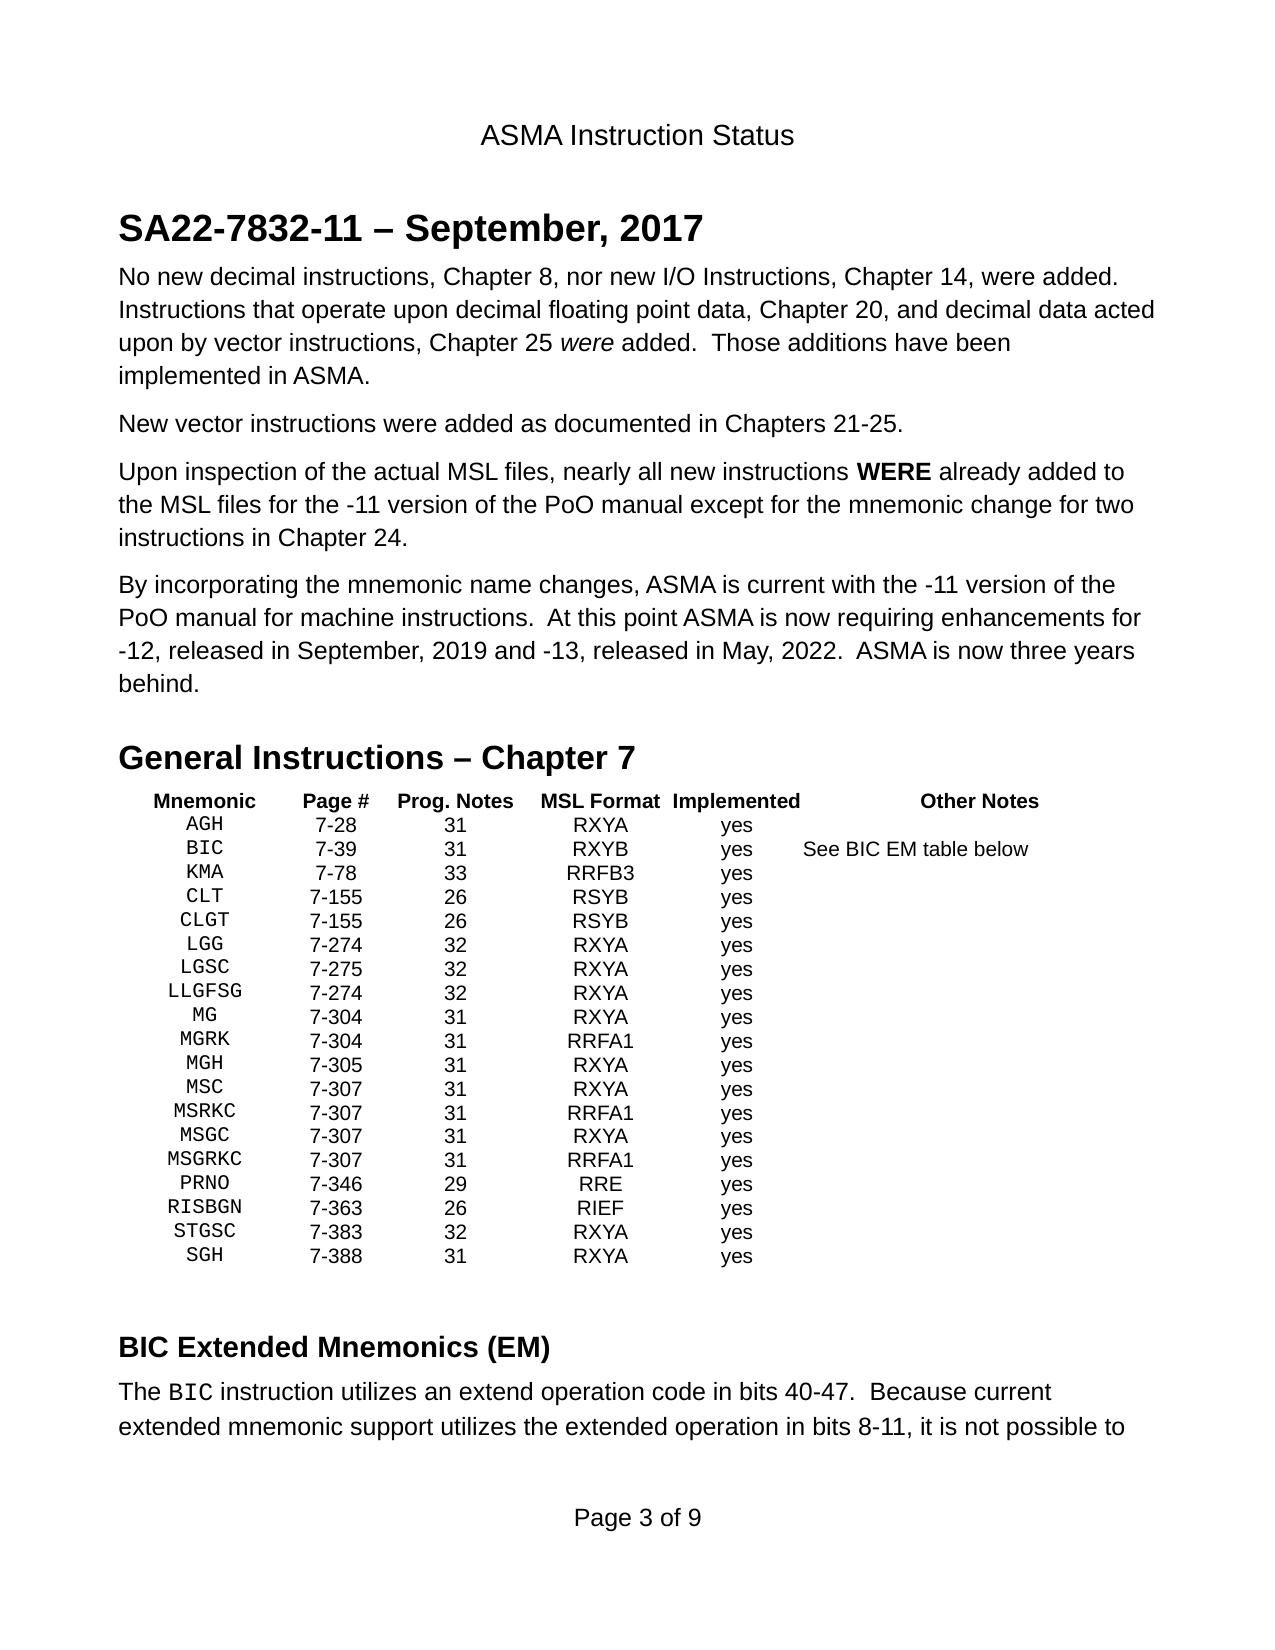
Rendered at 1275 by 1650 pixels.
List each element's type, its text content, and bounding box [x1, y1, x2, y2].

table_cell AGH [118, 813, 291, 837]
table_cell RXYB [530, 837, 671, 861]
table_cell BIC [118, 837, 291, 861]
table_cell LGSC [118, 957, 291, 981]
table_cell 7-155 [291, 909, 381, 933]
table_cell [803, 933, 1157, 957]
table_cell yes [671, 1244, 803, 1268]
table_cell 7-305 [291, 1053, 381, 1076]
table_cell RXYA [530, 1005, 671, 1028]
table_cell 32 [381, 981, 530, 1004]
subtitle General Instructions – Chapter 7 [118, 738, 1157, 776]
text New vector instructions were added as documented in Chapters 21-25. [118, 409, 1157, 438]
table_cell LGG [118, 933, 291, 957]
table_cell RRFA1 [530, 1029, 671, 1052]
table_cell 7-155 [291, 885, 381, 909]
subtitle BIC Extended Mnemonics (EM) [118, 1330, 1157, 1364]
table_cell 31 [381, 1100, 530, 1124]
table_cell 31 [381, 1005, 530, 1028]
table_cell 7-363 [291, 1196, 381, 1220]
table_cell 31 [381, 1029, 530, 1052]
table_cell 7-274 [291, 981, 381, 1004]
table_cell MG [118, 1005, 291, 1028]
text The BIC instruction utilizes an extend operation code in bits 40-47. Because current extended mnemonic support utilizes the extended operation in bits 8-11, it is not possible to [118, 1376, 1157, 1440]
table_cell [803, 1148, 1157, 1172]
table_cell [803, 981, 1157, 1004]
text Upon inspection of the actual MSL files, nearly all new instructions WERE already added to the MSL files for the -11 version of the PoO manual except for the mnemonic change for two instructions in Chapter 24. [118, 457, 1157, 551]
table_cell RISBGN [118, 1196, 291, 1220]
table_cell yes [671, 909, 803, 933]
table_cell RIEF [530, 1196, 671, 1220]
table_cell KMA [118, 861, 291, 885]
table_cell 7-275 [291, 957, 381, 981]
table_cell MSGRKC [118, 1148, 291, 1172]
table_cell CLGT [118, 909, 291, 933]
table_cell RXYA [530, 1076, 671, 1100]
table_cell yes [671, 1172, 803, 1196]
table_cell yes [671, 813, 803, 837]
table_cell RXYA [530, 933, 671, 957]
table_cell MSGC [118, 1124, 291, 1148]
table_cell 7-304 [291, 1005, 381, 1028]
table_cell yes [671, 1220, 803, 1244]
table_header MSL Format [530, 789, 671, 813]
table_cell RRFB3 [530, 861, 671, 885]
text No new decimal instructions, Chapter 8, nor new I/O Instructions, Chapter 14, were added. Instructions that operate upon decimal floating point data, Chapter 20, and decimal data acted upon by vector instructions, Chapter 25 were added. Those additions have been implemented in ASMA. [118, 262, 1157, 390]
table_cell RXYA [530, 1244, 671, 1268]
table_cell 7-39 [291, 837, 381, 861]
table_cell yes [671, 1053, 803, 1076]
table_header Other Notes [803, 789, 1157, 813]
table_cell RXYA [530, 1124, 671, 1148]
table_cell [803, 1029, 1157, 1052]
table_cell MSRKC [118, 1100, 291, 1124]
table_cell yes [671, 981, 803, 1004]
table_cell [803, 1196, 1157, 1220]
table_cell RXYA [530, 957, 671, 981]
table_cell LLGFSG [118, 981, 291, 1004]
table_cell [803, 1220, 1157, 1244]
table_header Prog. Notes [381, 789, 530, 813]
table_cell 7-307 [291, 1076, 381, 1100]
table_cell 31 [381, 837, 530, 861]
table_cell yes [671, 1076, 803, 1100]
table_cell 26 [381, 885, 530, 909]
table_cell 7-388 [291, 1244, 381, 1268]
table_cell STGSC [118, 1220, 291, 1244]
table_cell 29 [381, 1172, 530, 1196]
table_cell 7-307 [291, 1148, 381, 1172]
table_cell yes [671, 861, 803, 885]
table_cell 31 [381, 1124, 530, 1148]
table_cell RSYB [530, 885, 671, 909]
table_cell 31 [381, 1244, 530, 1268]
table_cell [803, 813, 1157, 837]
table_header Implemented [671, 789, 803, 813]
table_cell yes [671, 1196, 803, 1220]
table_cell [803, 909, 1157, 933]
text By incorporating the mnemonic name changes, ASMA is current with the -11 version of the PoO manual for machine instructions. At this point ASMA is now requiring enhancements for -12, released in September, 2019 and -13, released in May, 2022. ASMA is now three years behind. [118, 570, 1157, 698]
table_cell 26 [381, 1196, 530, 1220]
table_cell [803, 861, 1157, 885]
table_header Page # [291, 789, 381, 813]
table_cell 7-274 [291, 933, 381, 957]
table_cell 26 [381, 909, 530, 933]
table_header Mnemonic [118, 789, 291, 813]
table_cell See BIC EM table below [803, 837, 1157, 861]
table_cell MGRK [118, 1029, 291, 1052]
table_cell RRE [530, 1172, 671, 1196]
table_cell yes [671, 1100, 803, 1124]
table_cell [803, 957, 1157, 981]
table_cell MGH [118, 1053, 291, 1076]
table_cell [803, 1124, 1157, 1148]
table_cell 7-307 [291, 1124, 381, 1148]
table_cell [803, 885, 1157, 909]
table_cell 32 [381, 933, 530, 957]
table_cell yes [671, 837, 803, 861]
table_cell CLT [118, 885, 291, 909]
table_cell RRFA1 [530, 1148, 671, 1172]
table_cell 31 [381, 1053, 530, 1076]
table_cell yes [671, 1005, 803, 1028]
table_cell RXYA [530, 813, 671, 837]
subtitle SA22-7832-11 – September, 2017 [118, 206, 1157, 250]
table_cell [803, 1053, 1157, 1076]
table_cell RXYA [530, 981, 671, 1004]
table_cell 7-307 [291, 1100, 381, 1124]
table_cell 32 [381, 1220, 530, 1244]
table_cell 31 [381, 1076, 530, 1100]
table_cell RRFA1 [530, 1100, 671, 1124]
table_cell 7-78 [291, 861, 381, 885]
table_cell 31 [381, 1148, 530, 1172]
table_cell 32 [381, 957, 530, 981]
table_cell RSYB [530, 909, 671, 933]
table_cell 7-383 [291, 1220, 381, 1244]
table_cell [803, 1005, 1157, 1028]
table_cell 7-304 [291, 1029, 381, 1052]
table_cell yes [671, 957, 803, 981]
table_cell RXYA [530, 1220, 671, 1244]
table_cell yes [671, 1148, 803, 1172]
table_cell 7-346 [291, 1172, 381, 1196]
table_cell [803, 1172, 1157, 1196]
table_cell 31 [381, 813, 530, 837]
table_cell yes [671, 933, 803, 957]
table_cell [803, 1076, 1157, 1100]
table_cell [803, 1100, 1157, 1124]
table_cell 33 [381, 861, 530, 885]
table_cell RXYA [530, 1053, 671, 1076]
table_cell yes [671, 1029, 803, 1052]
table_cell 7-28 [291, 813, 381, 837]
table_cell yes [671, 885, 803, 909]
table_cell PRNO [118, 1172, 291, 1196]
table_cell [803, 1244, 1157, 1268]
table_cell yes [671, 1124, 803, 1148]
table_cell MSC [118, 1076, 291, 1100]
table_cell SGH [118, 1244, 291, 1268]
